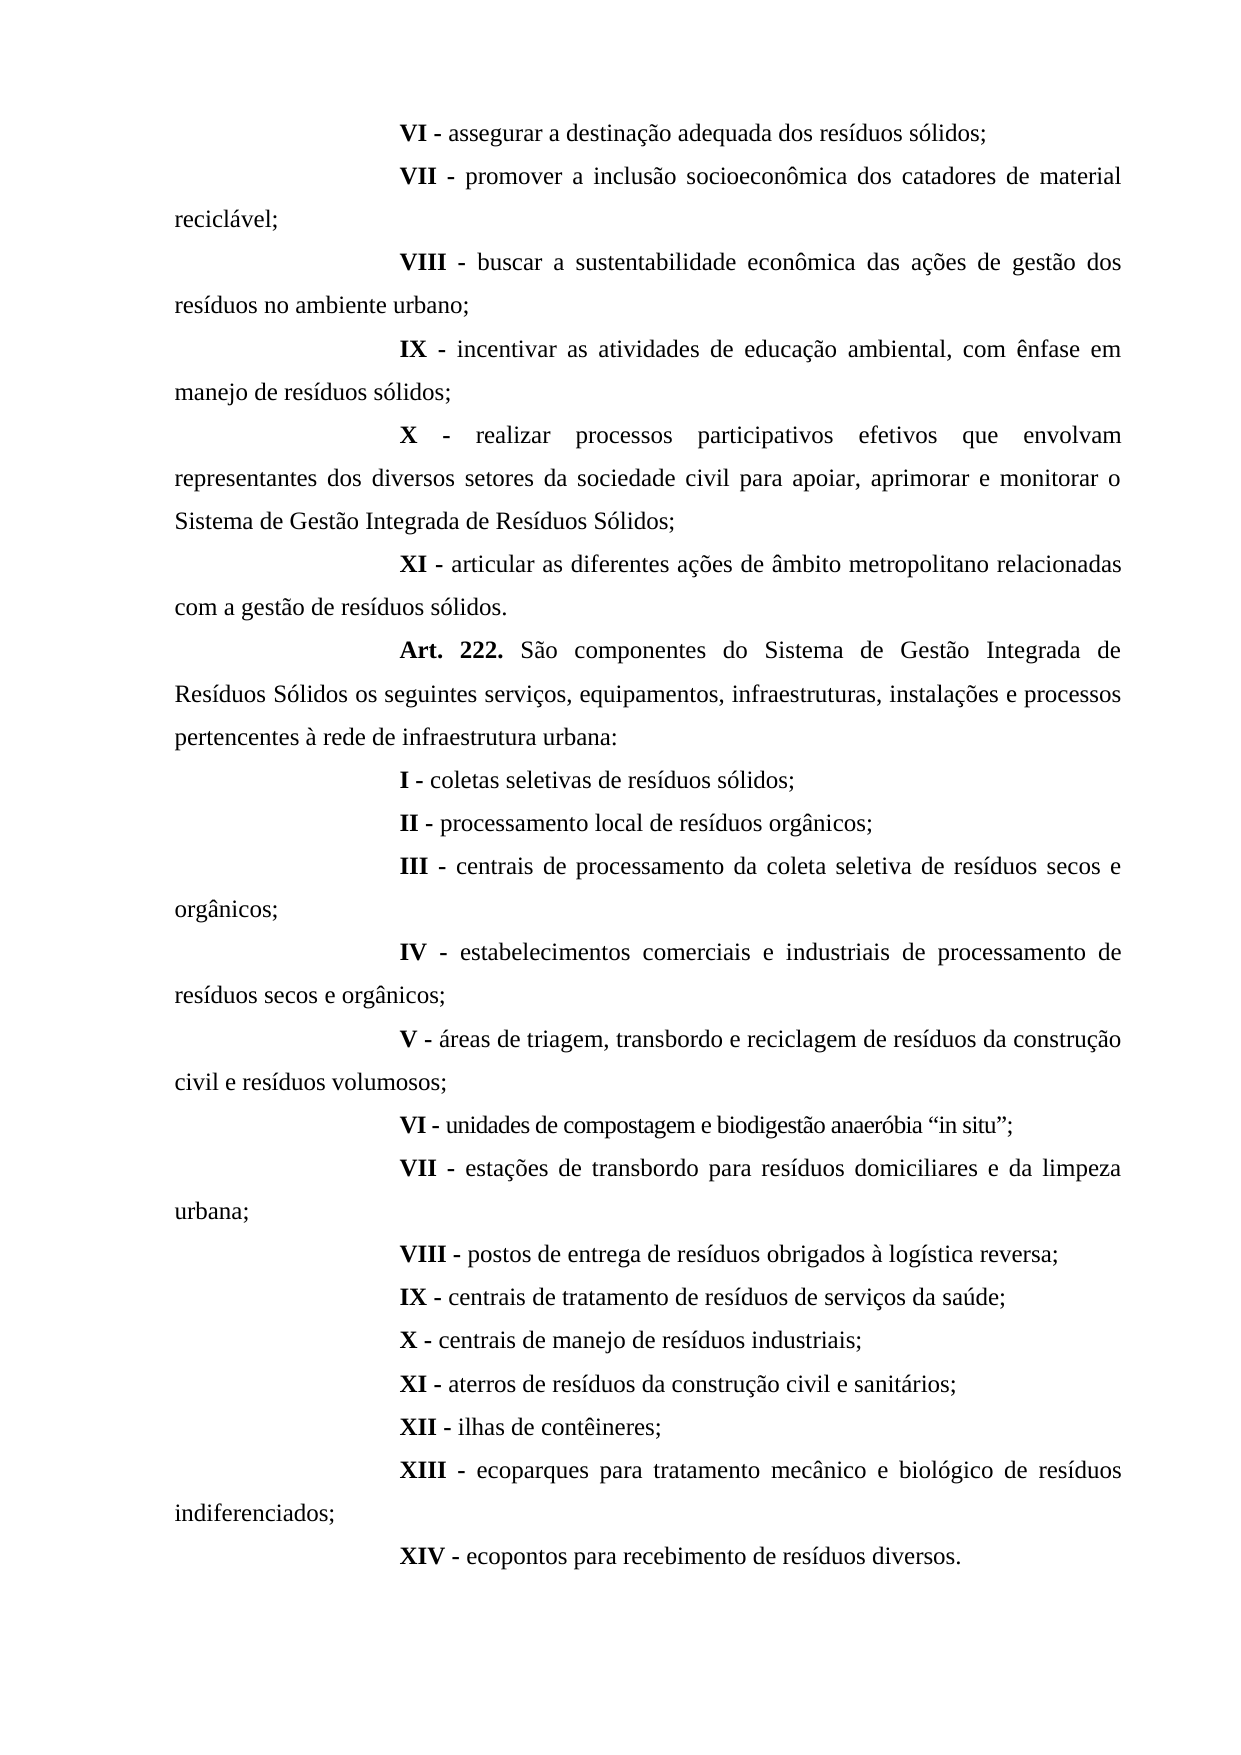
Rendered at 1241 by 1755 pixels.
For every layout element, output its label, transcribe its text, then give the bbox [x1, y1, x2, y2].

text X - realizar processos participativos efetivos que envolvam representantes dos diversos setores da sociedade civil para apoiar, aprimorar e monitorar o Sistema de Gestão Integrada de Resíduos Sólidos; [174, 420, 1122, 535]
text VII - estações de transbordo para resíduos domiciliares e da limpeza urbana; [174, 1153, 1122, 1225]
text XIV - ecopontos para recebimento de resíduos diversos. [174, 1541, 1122, 1570]
text I - coletas seletivas de resíduos sólidos; [174, 765, 1122, 794]
text Art. 222. São componentes do Sistema de Gestão Integrada de Resíduos Sólidos os seguintes serviços, equipamentos, infraestruturas, instalações e processos pertencentes à rede de infraestrutura urbana: [174, 636, 1122, 751]
text XI - aterros de resíduos da construção civil e sanitários; [174, 1369, 1122, 1397]
text V - áreas de triagem, transbordo e reciclagem de resíduos da construção civil e resíduos volumosos; [174, 1024, 1122, 1096]
text IV - estabelecimentos comerciais e industriais de processamento de resíduos secos e orgânicos; [174, 937, 1122, 1009]
text X - centrais de manejo de resíduos industriais; [174, 1326, 1122, 1354]
text IX - incentivar as atividades de educação ambiental, com ênfase em manejo de resíduos sólidos; [174, 334, 1122, 406]
text VIII - buscar a sustentabilidade econômica das ações de gestão dos resíduos no ambiente urbano; [174, 247, 1122, 319]
text VI - assegurar a destinação adequada dos resíduos sólidos; [174, 118, 1122, 147]
text IX - centrais de tratamento de resíduos de serviços da saúde; [174, 1282, 1122, 1311]
text XIII - ecoparques para tratamento mecânico e biológico de resíduos indiferenciados; [174, 1455, 1122, 1527]
text II - processamento local de resíduos orgânicos; [174, 808, 1122, 837]
text VI - unidades de compostagem e biodigestão anaeróbia “in situ”; [174, 1110, 1122, 1139]
text XII - ilhas de contêineres; [174, 1412, 1122, 1441]
text VII - promover a inclusão socioeconômica dos catadores de material reciclável; [174, 161, 1122, 233]
text III - centrais de processamento da coleta seletiva de resíduos secos e orgânicos; [174, 851, 1122, 923]
text XI - articular as diferentes ações de âmbito metropolitano relacionadas com a gestão de resíduos sólidos. [174, 549, 1122, 621]
text VIII - postos de entrega de resíduos obrigados à logística reversa; [174, 1239, 1122, 1268]
